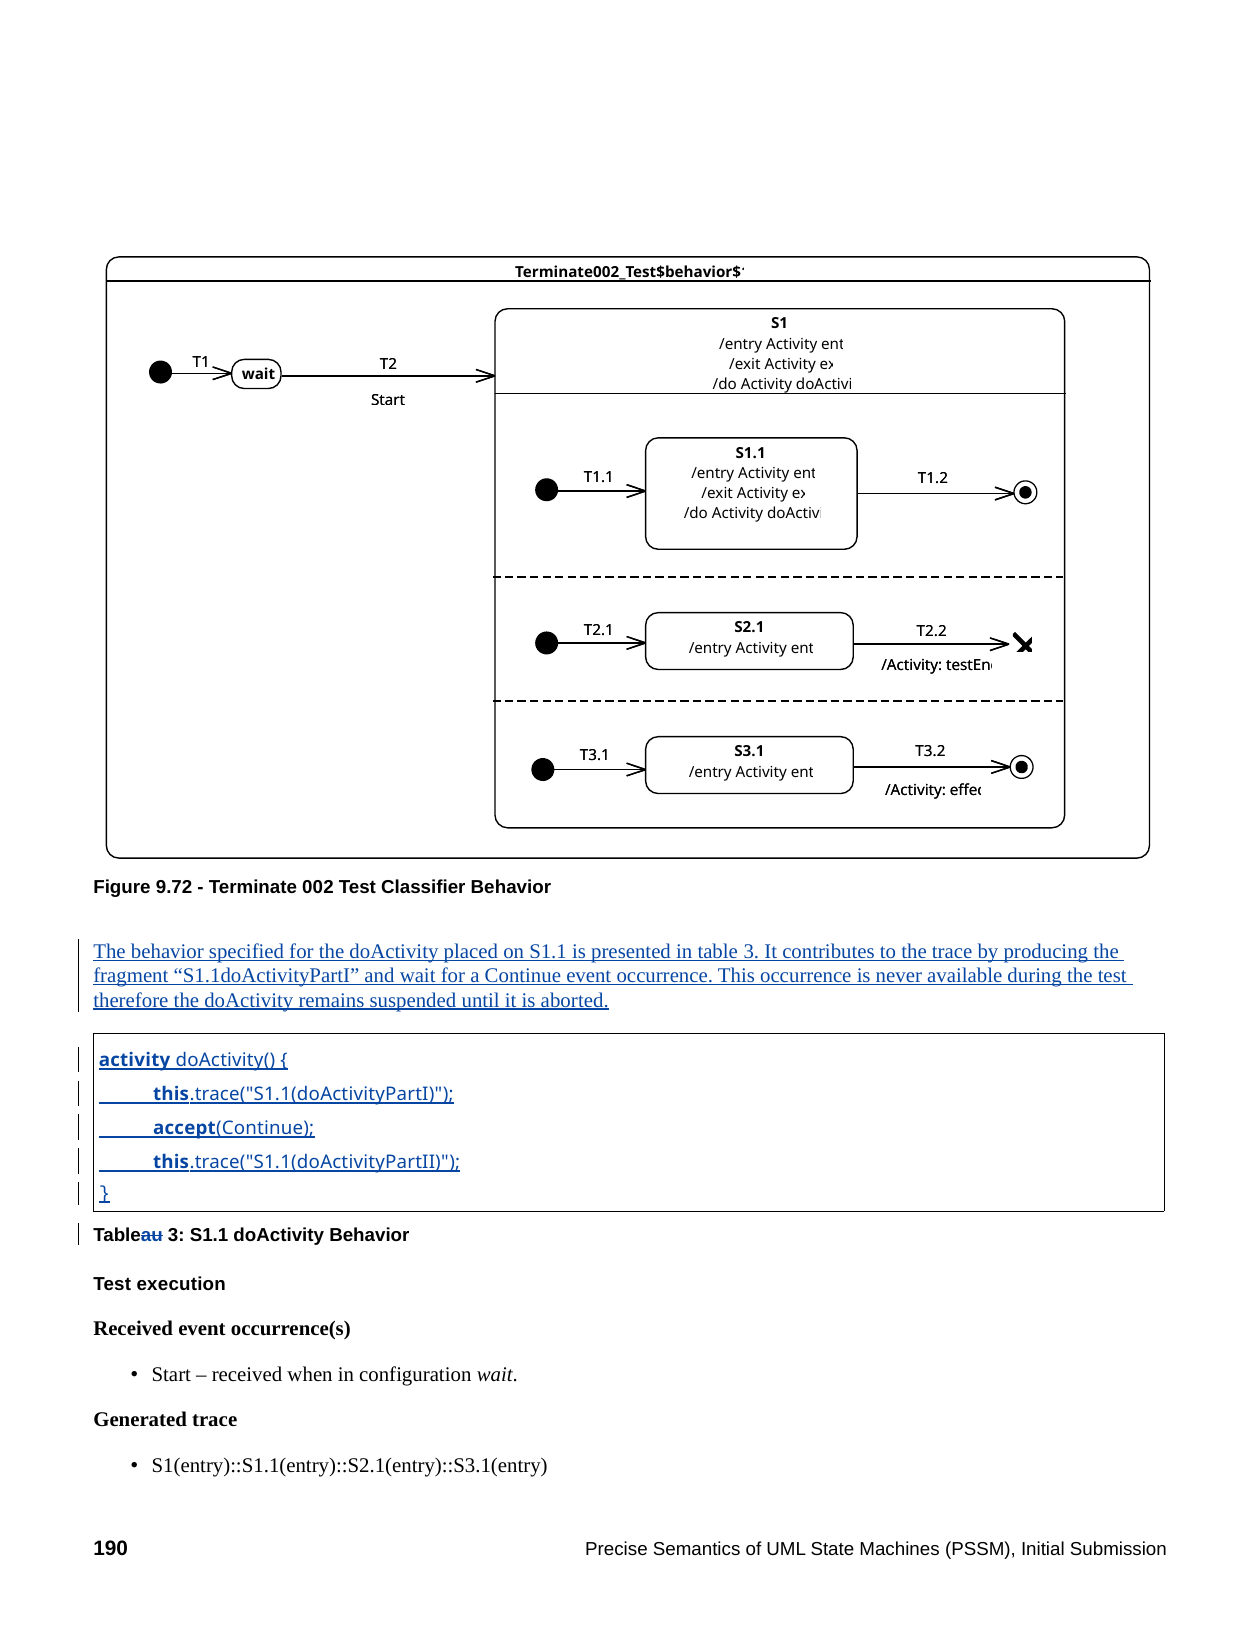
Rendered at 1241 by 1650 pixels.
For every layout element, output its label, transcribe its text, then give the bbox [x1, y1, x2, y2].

text Table 3: S1.1 doActivity Behavior [93, 1223, 1164, 1245]
text Generated trace [93, 1407, 1164, 1431]
list S1(entry)::S1.1(entry)::S2.1(entry)::S3.1(entry) [131, 1452, 1164, 1477]
text Received event occurrence(s) [93, 1316, 1164, 1340]
list Start – received when in configuration wait. [131, 1361, 1164, 1386]
text Figure 9.72 - Terminate 002 Test Classifier Behavior [93, 243, 1164, 897]
text The behavior specified for the doActivity placed on S1.1 is presented in table 3. It contributes to the trace by producing the fragment “S1.1doActivityPartI” and wait for a Continue event occurrence. This occurrence is never available during the test therefore the doActivity remains suspended until it is aborted. [93, 939, 1164, 1012]
table_header activity doActivity() { this.trace("S1.1(doActivityPartI)"); accept(Continue); this.trace("S1.1(doActivityPartII)"); } [94, 1034, 1164, 1211]
subtitle Test execution [93, 1273, 1164, 1295]
